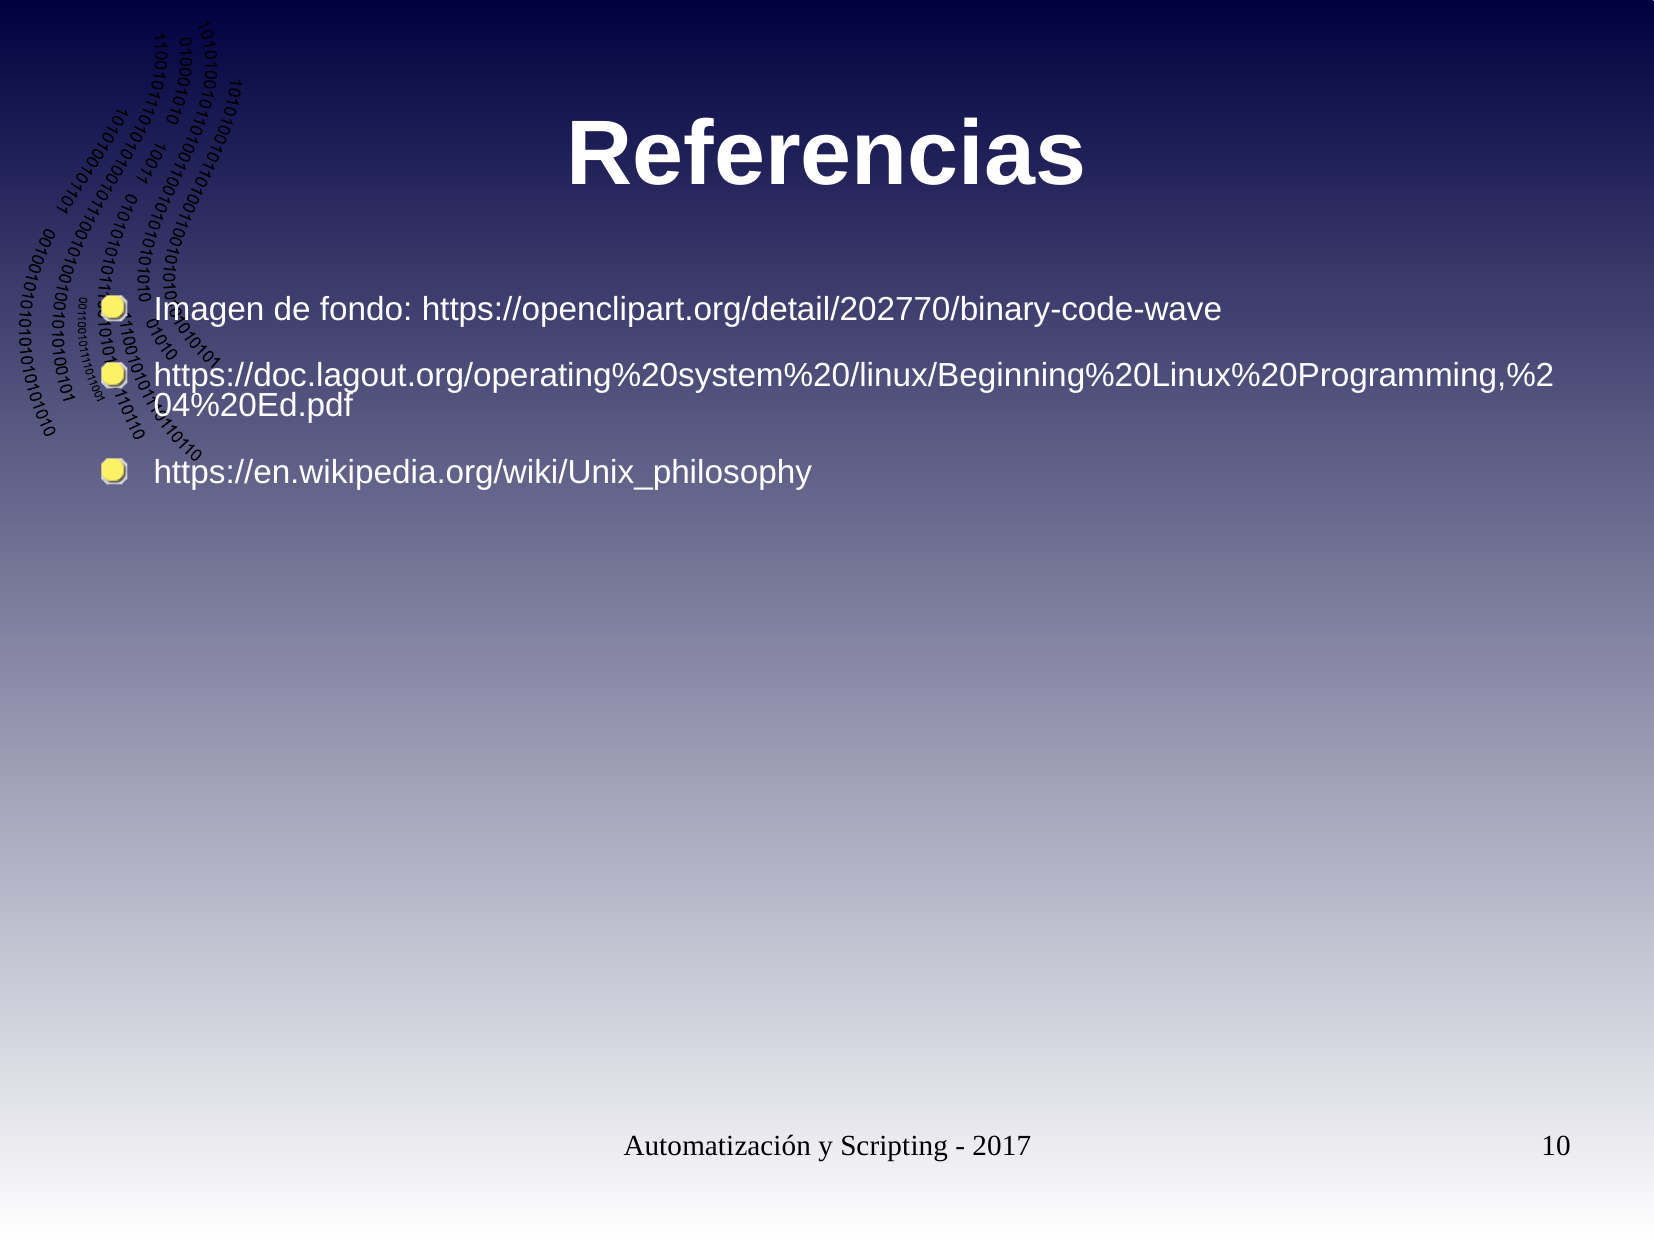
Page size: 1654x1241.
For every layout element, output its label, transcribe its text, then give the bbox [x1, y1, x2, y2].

picture [18, 20, 243, 461]
title Referencias [82, 49, 1571, 257]
list Imagen de fondo: https://openclipart.org/detail/202770/binary-code-wave https://doc.lagout.org/operating%20system%20/linux/Beginning%20Linux%20Programming,%204%20Ed.pdf https://en.wikipedia.org/wiki/Unix_philosophy [82, 290, 1571, 1010]
